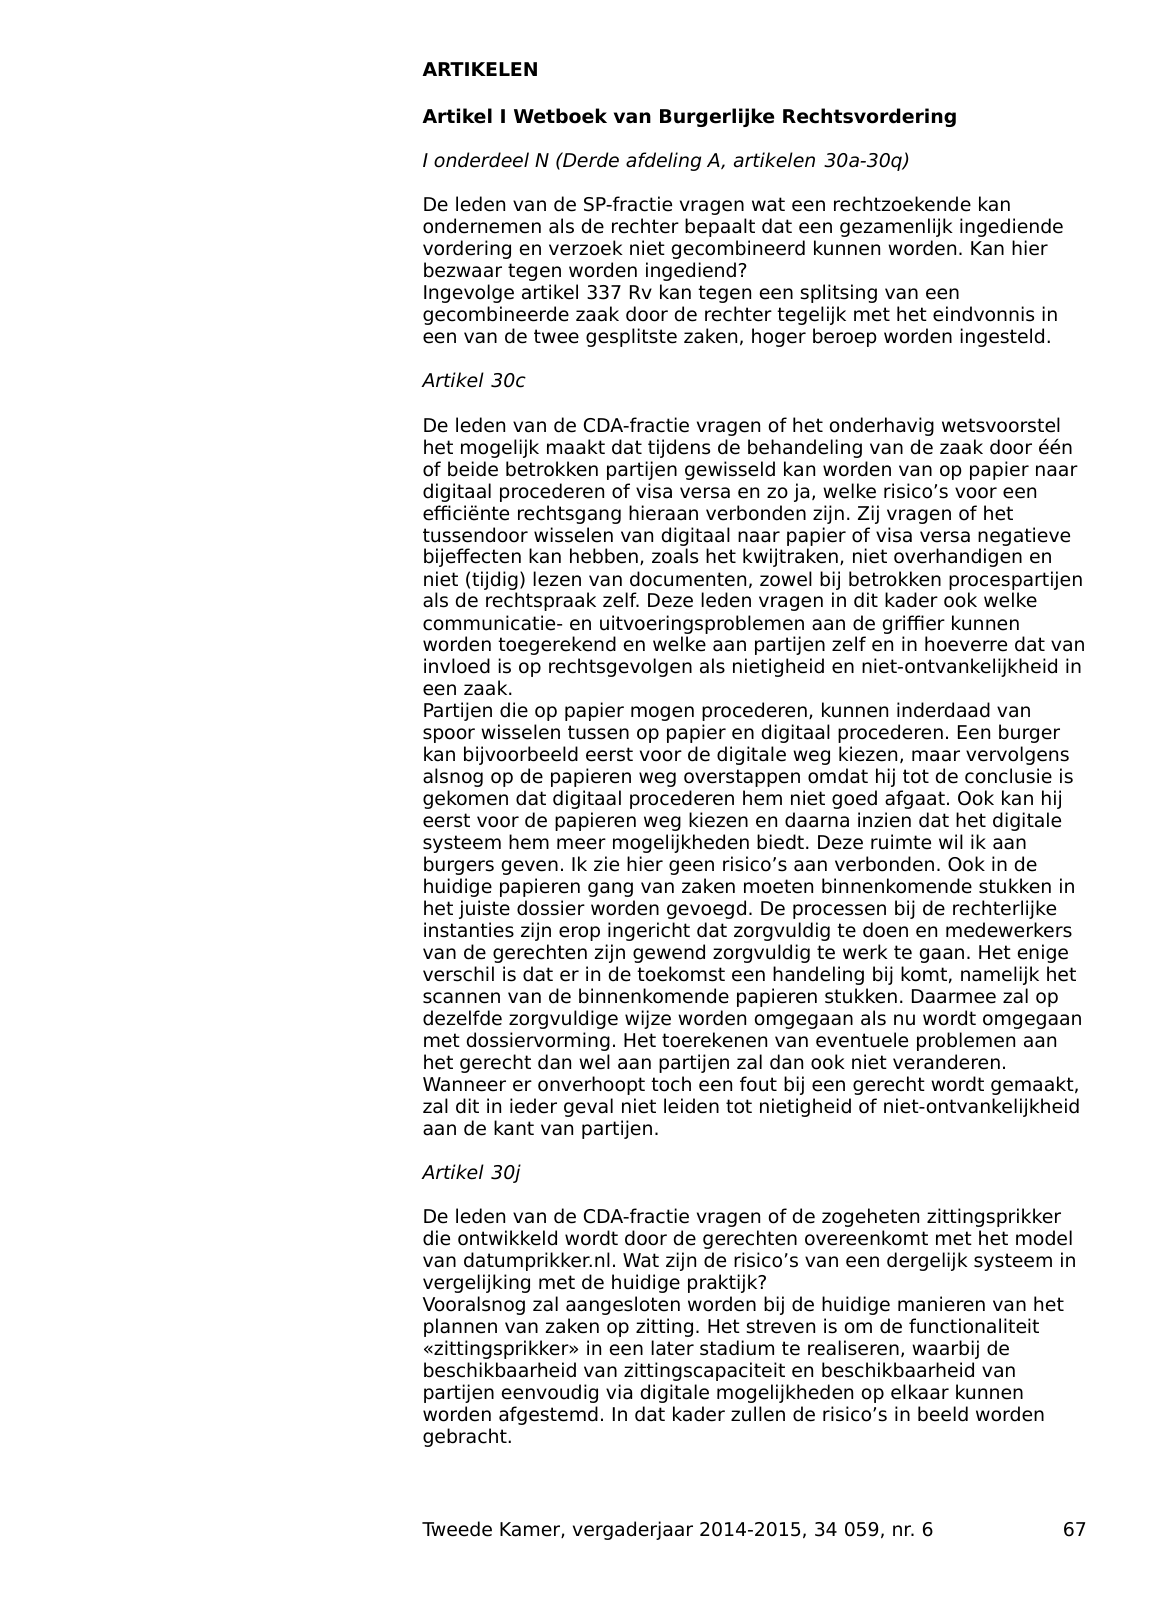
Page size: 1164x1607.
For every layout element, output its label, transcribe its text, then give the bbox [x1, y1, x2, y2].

subtitle Artikel 30c [422, 370, 1087, 392]
text Vooralsnog zal aangesloten worden bij de huidige manieren van het plannen van zaken op zitting. Het streven is om de functionaliteit «zittingsprikker» in een later stadium te realiseren, waarbij de beschikbaarheid van zittingscapaciteit en beschikbaarheid van partijen eenvoudig via digitale mogelijkheden op elkaar kunnen worden afgestemd. In dat kader zullen de risico’s in beeld worden gebracht. [422, 1294, 1087, 1448]
subtitle I onderdeel N (Derde afdeling A, artikelen 30a-30q) [422, 150, 1087, 172]
text De leden van de CDA-fractie vragen of de zogeheten zittingsprikker die ontwikkeld wordt door de gerechten overeenkomt met het model van datumprikker.nl. Wat zijn de risico’s van een dergelijk systeem in vergelijking met de huidige praktijk? [422, 1206, 1087, 1294]
subtitle Artikel 30j [422, 1162, 1087, 1184]
text Partijen die op papier mogen procederen, kunnen inderdaad van spoor wisselen tussen op papier en digitaal procederen. Een burger kan bijvoorbeeld eerst voor de digitale weg kiezen, maar vervolgens alsnog op de papieren weg overstappen omdat hij tot de conclusie is gekomen dat digitaal procederen hem niet goed afgaat. Ook kan hij eerst voor de papieren weg kiezen en daarna inzien dat het digitale systeem hem meer mogelijkheden biedt. Deze ruimte wil ik aan burgers geven. Ik zie hier geen risico’s aan verbonden. Ook in de huidige papieren gang van zaken moeten binnenkomende stukken in het juiste dossier worden gevoegd. De processen bij de rechterlijke instanties zijn erop ingericht dat zorgvuldig te doen en medewerkers van de gerechten zijn gewend zorgvuldig te werk te gaan. Het enige verschil is dat er in de toekomst een handeling bij komt, namelijk het scannen van de binnenkomende papieren stukken. Daarmee zal op dezelfde zorgvuldige wijze worden omgegaan als nu wordt omgegaan met dossiervorming. Het toerekenen van eventuele problemen aan het gerecht dan wel aan partijen zal dan ook niet veranderen. Wanneer er onverhoopt toch een fout bij een gerecht wordt gemaakt, zal dit in ieder geval niet leiden tot nietigheid of niet-ontvankelijkheid aan de kant van partijen. [422, 700, 1087, 1140]
text De leden van de SP-fractie vragen wat een rechtzoekende kan ondernemen als de rechter bepaalt dat een gezamenlijk ingediende vordering en verzoek niet gecombineerd kunnen worden. Kan hier bezwaar tegen worden ingediend? [422, 194, 1087, 282]
text Ingevolge artikel 337 Rv kan tegen een splitsing van een gecombineerde zaak door de rechter tegelijk met het eindvonnis in een van de twee gesplitste zaken, hoger beroep worden ingesteld. [422, 282, 1087, 348]
subtitle Artikel I Wetboek van Burgerlijke Rechtsvordering [422, 106, 1087, 128]
text De leden van de CDA-fractie vragen of het onderhavig wetsvoorstel het mogelijk maakt dat tijdens de behandeling van de zaak door één of beide betrokken partijen gewisseld kan worden van op papier naar digitaal procederen of visa versa en zo ja, welke risico’s voor een efficiënte rechtsgang hieraan verbonden zijn. Zij vragen of het tussendoor wisselen van digitaal naar papier of visa versa negatieve bijeffecten kan hebben, zoals het kwijtraken, niet overhandigen en niet (tijdig) lezen van documenten, zowel bij betrokken procespartijen als de rechtspraak zelf. Deze leden vragen in dit kader ook welke communicatie- en uitvoeringsproblemen aan de griffier kunnen worden toegerekend en welke aan partijen zelf en in hoeverre dat van invloed is op rechtsgevolgen als nietigheid en niet-ontvankelijkheid in een zaak. [422, 414, 1087, 700]
subtitle ARTIKELEN [422, 59, 1087, 81]
